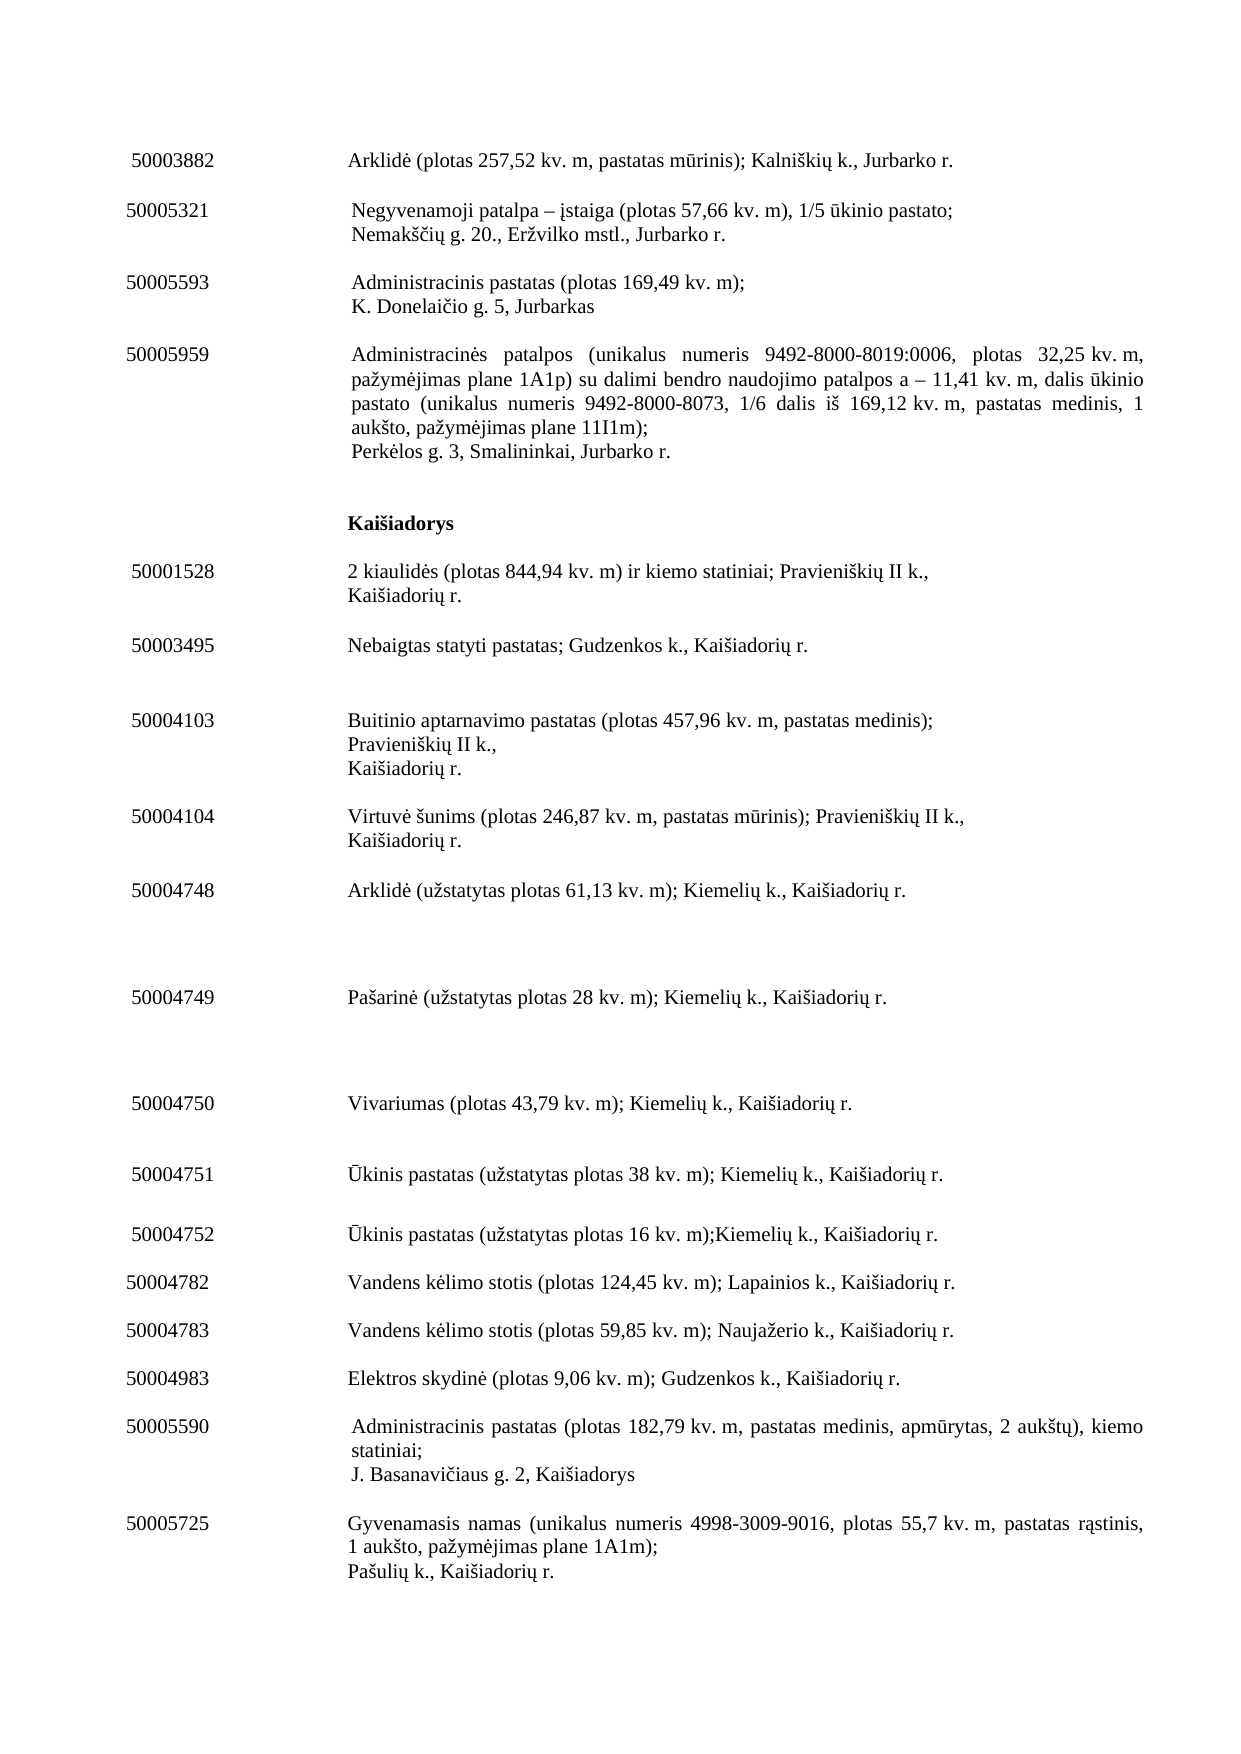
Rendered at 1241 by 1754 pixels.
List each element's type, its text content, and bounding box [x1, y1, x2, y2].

table_cell [1077, 633, 1081, 684]
table_cell 50005959 [115, 343, 336, 487]
table_cell [1037, 708, 1077, 780]
table_cell [1170, 1091, 1192, 1138]
table_cell Ūkinis pastatas (užstatytas plotas 16 kv. m);Kiemelių k., Kaišiadorių r. [336, 1222, 1155, 1270]
table_cell [1081, 804, 1148, 854]
table_cell [1081, 708, 1148, 780]
table_cell [1163, 198, 1170, 270]
table_cell [1163, 559, 1170, 609]
table_cell [1155, 985, 1163, 1067]
table_cell [1170, 198, 1192, 270]
table_cell [115, 487, 1155, 511]
table_cell 50003495 [115, 633, 336, 684]
table_cell 50004749 [115, 985, 336, 1067]
table_cell [101, 535, 114, 559]
table_cell [101, 1366, 114, 1414]
table_cell [1155, 1162, 1163, 1198]
table_cell [1170, 148, 1192, 198]
table_cell [1148, 559, 1155, 609]
table_cell [1163, 708, 1170, 780]
table_cell 50005725 [115, 1510, 336, 1607]
table_cell [1077, 148, 1081, 198]
table_cell Administracinis pastatas (plotas 182,79 kv. m, pastatas medinis, apmūrytas, 2 aukštų), kiemo statiniai; J. Basanavičiaus g. 2, Kaišiadorys [336, 1414, 1155, 1510]
table_cell [1170, 684, 1192, 708]
table_cell [1170, 343, 1192, 487]
table_cell [101, 633, 114, 684]
table_cell [1163, 1198, 1170, 1222]
table_cell [101, 804, 114, 854]
table_cell 50005590 [115, 1414, 336, 1510]
table_cell [101, 487, 114, 511]
table_cell [1155, 535, 1163, 559]
table_cell [1193, 609, 1211, 633]
table_cell [1163, 343, 1170, 487]
table_cell [101, 985, 114, 1067]
table_cell Virtuvė šunims (plotas 246,87 kv. m, pastatas mūrinis); Pravieniškių II k., Kaišiadorių r. [336, 804, 1037, 854]
table_cell [1170, 1270, 1192, 1318]
table_cell [1148, 804, 1155, 854]
table_cell [1163, 878, 1170, 961]
table_cell [1163, 1067, 1170, 1091]
table_cell 50004104 [115, 804, 336, 854]
table_cell [1193, 961, 1211, 984]
table_cell [1163, 1162, 1170, 1198]
table_cell [101, 780, 114, 804]
table_cell [1193, 1414, 1211, 1510]
table_cell [1193, 1222, 1211, 1270]
table_cell 50005593 [115, 270, 336, 342]
table_cell [1193, 487, 1211, 511]
table_cell 50004782 [115, 1270, 336, 1318]
table_cell Gyvenamasis namas (unikalus numeris 4998-3009-9016, plotas 55,7 kv. m, pastatas rąstinis, 1 aukšto, pažymėjimas plane 1A1m); Pašulių k., Kaišiadorių r. [336, 1510, 1155, 1607]
table_cell [101, 708, 114, 780]
table_cell [115, 609, 1155, 633]
table_cell [1193, 1366, 1211, 1414]
table_cell [101, 1138, 114, 1162]
table_cell Administracinės patalpos (unikalus numeris 9492-8000-8019:0006, plotas 32,25 kv. m, pažymėjimas plane 1A1p) su dalimi bendro naudojimo patalpos a – 11,41 kv. m, dalis ūkinio pastato (unikalus numeris 9492-8000-8073, 1/6 dalis iš 169,12 kv. m, pastatas medinis, 1 aukšto, pažymėjimas plane 11I1m); Perkėlos g. 3, Smalininkai, Jurbarko r. [336, 343, 1155, 487]
table_cell [1163, 1091, 1170, 1138]
table_cell Vandens kėlimo stotis (plotas 124,45 kv. m); Lapainios k., Kaišiadorių r. [336, 1270, 1155, 1318]
table_cell [1170, 1414, 1192, 1510]
table_cell [1170, 270, 1192, 342]
table_cell [1163, 511, 1170, 535]
table_cell [1163, 1270, 1170, 1318]
table_cell [1193, 1091, 1211, 1138]
table_cell [1081, 633, 1148, 684]
table_cell [1163, 804, 1170, 854]
table_cell [1170, 1138, 1192, 1162]
table_cell [1155, 1067, 1163, 1091]
table_cell Nebaigtas statyti pastatas; Gudzenkos k., Kaišiadorių r. [336, 633, 1037, 684]
table_cell [1155, 270, 1163, 342]
table_cell [1155, 1366, 1163, 1414]
table_cell [1148, 148, 1155, 198]
table_cell Pašarinė (užstatytas plotas 28 kv. m); Kiemelių k., Kaišiadorių r. [336, 985, 1155, 1067]
table_cell 50004103 [115, 708, 336, 780]
table_cell [1081, 559, 1148, 609]
table_cell [101, 854, 114, 878]
table_cell [101, 1414, 114, 1510]
table_cell [1155, 854, 1163, 878]
table_cell [1193, 535, 1211, 559]
table_cell [1155, 609, 1163, 633]
table_cell [1155, 1510, 1163, 1607]
table_cell Negyvenamoji patalpa – įstaiga (plotas 57,66 kv. m), 1/5 ūkinio pastato; Nemakščių g. 20., Eržvilko mstl., Jurbarko r. [336, 198, 1155, 270]
table_cell [1077, 559, 1081, 609]
table_cell [1155, 961, 1163, 984]
table_cell [1037, 804, 1077, 854]
table_cell [1193, 854, 1211, 878]
table_cell [101, 878, 114, 961]
table_cell [1037, 148, 1077, 198]
table_cell [1163, 1138, 1170, 1162]
table_cell [1170, 1162, 1192, 1198]
table_cell 50004748 [115, 878, 336, 961]
table_cell [1170, 633, 1192, 684]
table_cell [101, 343, 114, 487]
table_cell [1170, 1510, 1192, 1607]
table_cell [101, 1091, 114, 1138]
table_cell [1170, 1067, 1192, 1091]
table_cell [1163, 487, 1170, 511]
table_cell [101, 1222, 114, 1270]
table_cell [1163, 1366, 1170, 1414]
table_cell Arklidė (užstatytas plotas 61,13 kv. m); Kiemelių k., Kaišiadorių r. [336, 878, 1155, 961]
table_cell [1193, 1510, 1211, 1607]
table_cell [1037, 559, 1077, 609]
table_cell [101, 684, 114, 708]
table_cell [101, 1067, 114, 1091]
table_cell 50004752 [115, 1222, 336, 1270]
table_cell Vandens kėlimo stotis (plotas 59,85 kv. m); Naujažerio k., Kaišiadorių r. [336, 1318, 1155, 1366]
table_cell 50004983 [115, 1366, 336, 1414]
table_cell [1193, 633, 1211, 684]
table_cell [1163, 684, 1170, 708]
table_cell [115, 854, 1155, 878]
table_cell [1193, 1270, 1211, 1318]
table_cell [101, 1198, 114, 1222]
table_cell [1170, 708, 1192, 780]
table_cell [1193, 1198, 1211, 1222]
table_cell [1193, 780, 1211, 804]
table_cell [1155, 511, 1163, 535]
table_cell [1170, 1366, 1192, 1414]
table_cell Ūkinis pastatas (užstatytas plotas 38 kv. m); Kiemelių k., Kaišiadorių r. [336, 1162, 1155, 1198]
table_cell [101, 559, 114, 609]
table_cell [1170, 1222, 1192, 1270]
table_cell [1170, 535, 1192, 559]
table_cell [101, 1270, 114, 1318]
table_cell [1193, 985, 1211, 1067]
table_cell [1163, 961, 1170, 984]
table_cell [1170, 1318, 1192, 1366]
table_cell [1170, 609, 1192, 633]
table_cell [1163, 148, 1170, 198]
table_cell [1077, 708, 1081, 780]
table_cell [1155, 878, 1163, 961]
table_cell [1193, 1067, 1211, 1091]
table_cell [115, 1067, 1155, 1091]
table_cell [1155, 148, 1163, 198]
table_cell [1170, 961, 1192, 984]
table_cell [1155, 1414, 1163, 1510]
table_cell [1155, 559, 1163, 609]
table_cell [1155, 1318, 1163, 1366]
table_cell [1155, 1222, 1163, 1270]
table_cell [101, 1318, 114, 1366]
table_cell [1077, 804, 1081, 854]
table_cell [1155, 633, 1163, 684]
table_cell [1193, 878, 1211, 961]
table_cell [101, 198, 114, 270]
table_cell [1193, 1138, 1211, 1162]
table_cell [1170, 1198, 1192, 1222]
table_cell [1170, 985, 1192, 1067]
table_cell [1193, 148, 1211, 198]
table_cell [1163, 270, 1170, 342]
table_cell [1155, 708, 1163, 780]
table_cell 50004750 [115, 1091, 336, 1138]
table_cell [1155, 780, 1163, 804]
table_cell Administracinis pastatas (plotas 169,49 kv. m); K. Donelaičio g. 5, Jurbarkas [336, 270, 1155, 342]
table_cell [115, 1138, 1155, 1162]
table_cell [1193, 708, 1211, 780]
table_cell [1163, 609, 1170, 633]
table_cell [1170, 559, 1192, 609]
table_cell [1163, 535, 1170, 559]
table_cell 50001528 [115, 559, 336, 609]
table_cell Arklidė (plotas 257,52 kv. m, pastatas mūrinis); Kalniškių k., Jurbarko r. [336, 148, 1037, 198]
table_cell 50005321 [115, 198, 336, 270]
table_cell 2 kiaulidės (plotas 844,94 kv. m) ir kiemo statiniai; Pravieniškių II k., Kaišiadorių r. [336, 559, 1037, 609]
table_cell [1037, 633, 1077, 684]
table_cell [1155, 487, 1163, 511]
table_cell [1193, 559, 1211, 609]
table_cell [1163, 1318, 1170, 1366]
table_cell [115, 511, 336, 535]
table_cell [101, 1162, 114, 1198]
table_cell [115, 961, 1155, 984]
table_cell [1193, 684, 1211, 708]
table_cell [1193, 270, 1211, 342]
table_cell [101, 511, 114, 535]
table_cell 50004751 [115, 1162, 336, 1198]
table_cell Elektros skydinė (plotas 9,06 kv. m); Gudzenkos k., Kaišiadorių r. [336, 1366, 1155, 1414]
table_cell [1163, 1414, 1170, 1510]
table_cell [1155, 1198, 1163, 1222]
table_cell [1163, 780, 1170, 804]
table_cell Vivariumas (plotas 43,79 kv. m); Kiemelių k., Kaišiadorių r. [336, 1091, 1155, 1138]
table_cell [1193, 511, 1211, 535]
table_cell [1193, 1318, 1211, 1366]
table_cell [101, 609, 114, 633]
table_cell [1155, 1270, 1163, 1318]
table_cell [115, 780, 1155, 804]
table_cell [1148, 708, 1155, 780]
table_cell [1170, 804, 1192, 854]
table_cell [1163, 985, 1170, 1067]
table_cell [1193, 1162, 1211, 1198]
table_cell [1163, 633, 1170, 684]
table_cell 50003882 [115, 148, 336, 198]
table_cell [101, 270, 114, 342]
table_cell [115, 1198, 1155, 1222]
table_cell [1193, 198, 1211, 270]
table_cell [1155, 1091, 1163, 1138]
table_cell [101, 148, 114, 198]
table_cell [1193, 343, 1211, 487]
table_cell [1155, 684, 1163, 708]
table_cell Kaišiadorys [336, 511, 1155, 535]
table_cell [101, 1510, 114, 1607]
table_cell [1155, 1138, 1163, 1162]
table_cell [1170, 780, 1192, 804]
table_cell [1170, 854, 1192, 878]
table_cell [115, 684, 1155, 708]
table_cell [1081, 148, 1148, 198]
table_cell [1193, 804, 1211, 854]
table_cell Buitinio aptarnavimo pastatas (plotas 457,96 kv. m, pastatas medinis); Pravieniškių II k., Kaišiadorių r. [336, 708, 1037, 780]
table_cell [1155, 198, 1163, 270]
table_cell [1163, 1222, 1170, 1270]
table_cell [115, 535, 1155, 559]
table_cell [1155, 804, 1163, 854]
table_cell [1155, 343, 1163, 487]
table_cell [1163, 854, 1170, 878]
table_cell [1170, 878, 1192, 961]
table_cell [1170, 487, 1192, 511]
table_cell [101, 961, 114, 984]
table_cell 50004783 [115, 1318, 336, 1366]
table_cell [1148, 633, 1155, 684]
table_cell [1163, 1510, 1170, 1607]
table_cell [1170, 511, 1192, 535]
